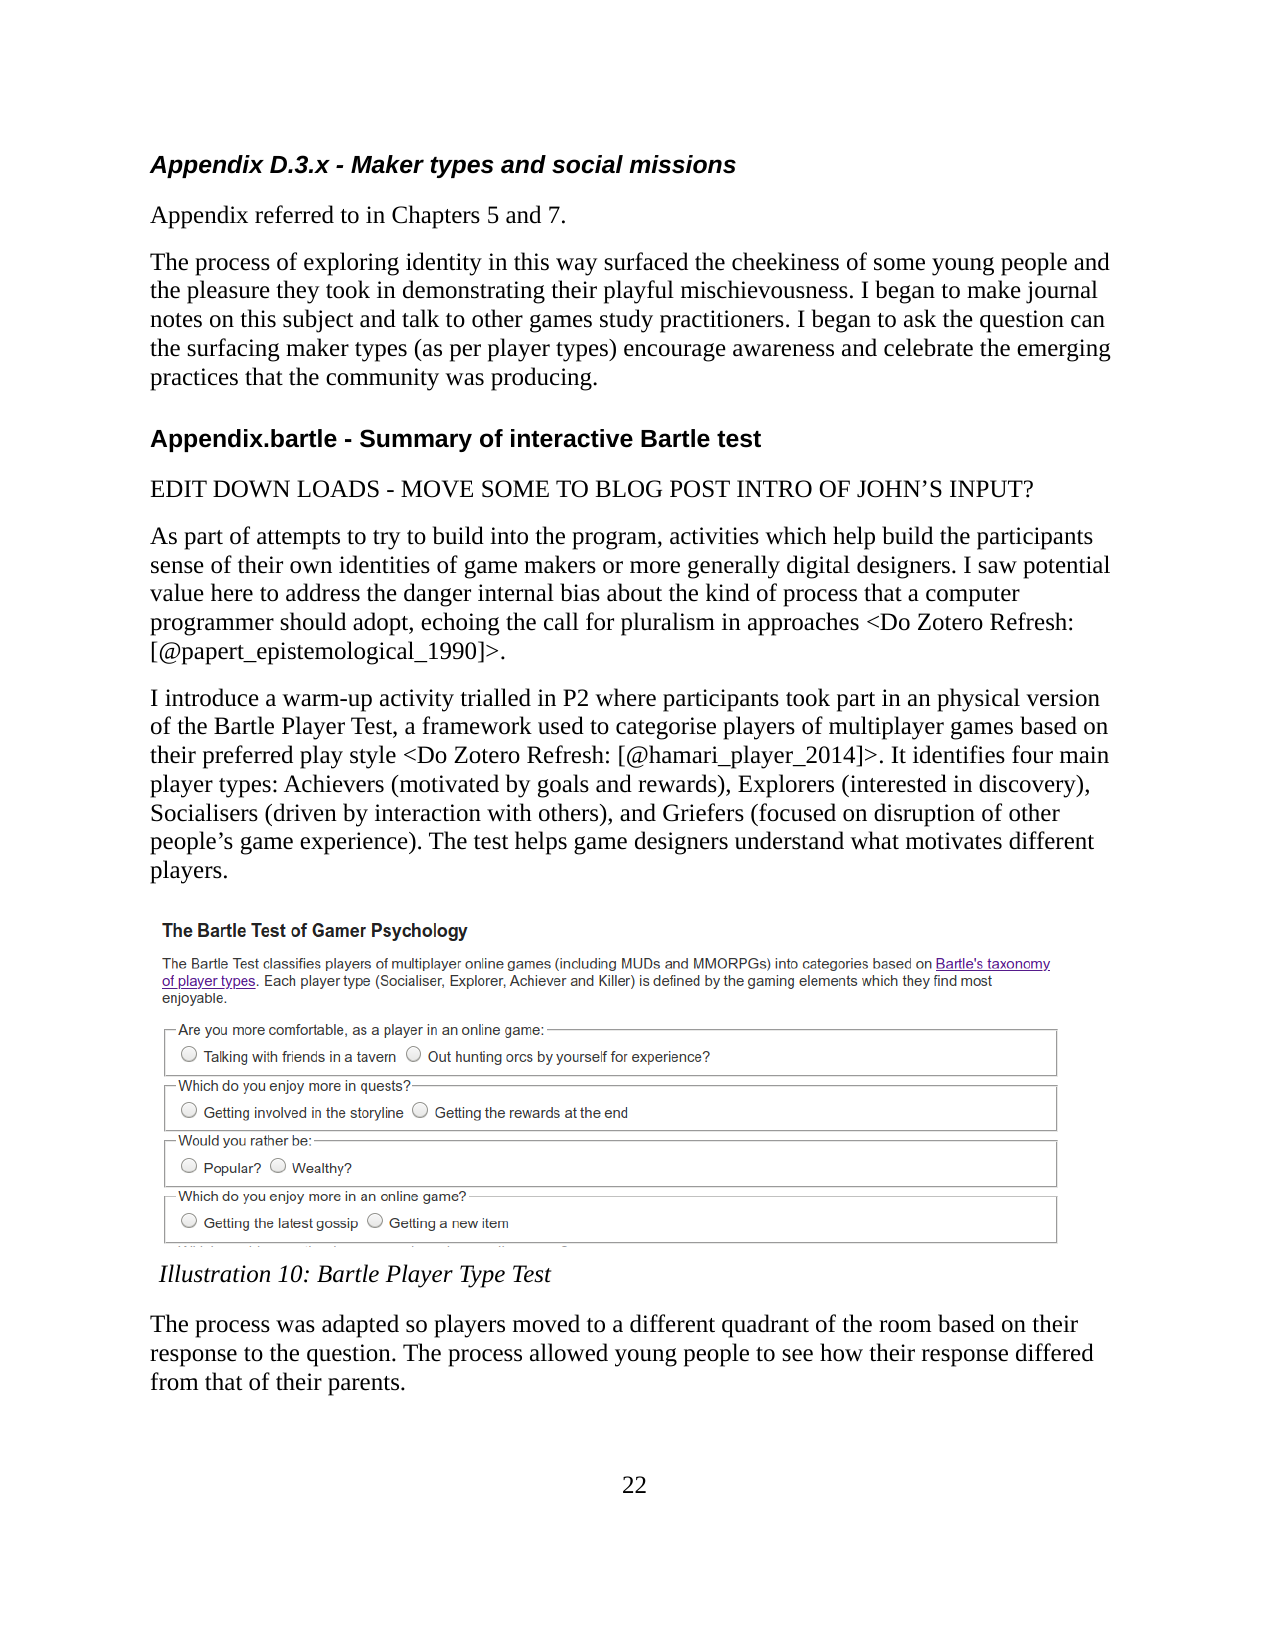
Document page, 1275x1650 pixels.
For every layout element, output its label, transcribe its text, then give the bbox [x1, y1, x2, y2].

text I introduce a warm-up activity trialled in P2 where participants took part in an physical version of the Bartle Player Test, a framework used to categorise players of multiplayer games based on their preferred play style <Do Zotero Refresh: [@hamari_player_2014]>. It identifies four main player types: Achievers (motivated by goals and rewards), Explorers (interested in discovery), Socialisers (driven by interaction with others), and Griefers (focused on disruption of other people’s game experience). The test helps game designers understand what motivates different players. [150, 683, 1125, 884]
text The process was adapted so players moved to a different quadrant of the room based on their response to the question. The process allowed young people to see how their response differed from that of their parents. [150, 1309, 1125, 1396]
text The process of exploring identity in this way surfaced the cheekiness of some young people and the pleasure they took in demonstrating their playful mischievousness. I began to make journal notes on this subject and talk to other games study practitioners. I began to ask the question can the surfacing maker types (as per player types) encourage awareness and celebrate the emerging practices that the community was producing. [150, 247, 1125, 390]
subtitle Appendix.bartle - Summary of interactive Bartle test [150, 424, 1125, 453]
text As part of attempts to try to build into the program, activities which help build the participants sense of their own identities of game makers or more generally digital designers. I saw potential value here to address the danger internal bias about the kind of process that a computer programmer should adopt, echoing the call for pluralism in approaches <Do Zotero Refresh: [@papert_epistemological_1990]>. [150, 521, 1125, 665]
text Appendix referred to in Chapters 5 and 7. [150, 200, 1125, 229]
subtitle Appendix D.3.x - Maker types and social missions [150, 150, 1125, 178]
text EDIT DOWN LOADS - MOVE SOME TO BLOG POST INTRO OF JOHN’S INPUT? [150, 474, 1125, 503]
picture [150, 892, 1077, 1247]
text Illustration 10: Bartle Player Type Test [150, 1259, 1125, 1288]
